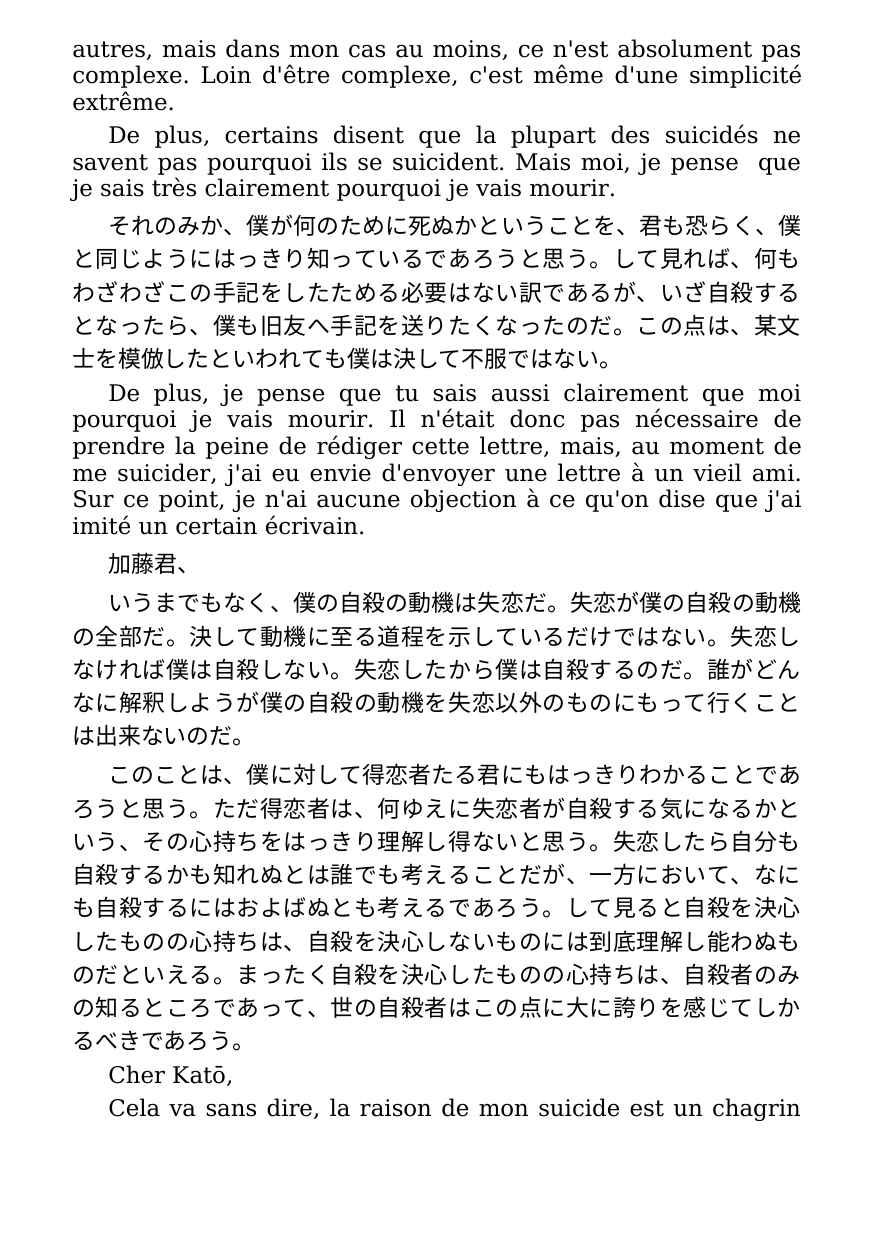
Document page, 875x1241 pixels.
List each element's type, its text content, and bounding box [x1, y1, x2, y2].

text De plus, je pense que tu sais aussi clairement que moi pourquoi je vais mourir. Il n'était donc pas nécessaire de prendre la peine de rédiger cette lettre, mais, au moment de me suicider, j'ai eu envie d'envoyer une lettre à un vieil ami. Sur ce point, je n'ai aucune objection à ce qu'on dise que j'ai imité un certain écrivain. [72, 380, 802, 540]
text このことは、僕に対して得恋者たる君にもはっきりわかることであろうと思う。ただ得恋者は、何ゆえに失恋者が自殺する気になるかという、その心持ちをはっきり理解し得ないと思う。失恋したら自分も自殺するかも知れぬとは誰でも考えることだが、一方において、なにも自殺するにはおよばぬとも考えるであろう。して見ると自殺を決心したものの心持ちは、自殺を決心しないものには到底理解し能わぬものだといえる。まったく自殺を決心したものの心持ちは、自殺者のみの知るところであって、世の自殺者はこの点に大に誇りを感じてしかるべきであろう。 [72, 757, 802, 1056]
text autres, mais dans mon cas au moins, ce n'est absolument pas complexe. Loin d'être complexe, c'est même d'une simplicité extrême. [72, 36, 802, 116]
text Cher Katō, [72, 1062, 802, 1089]
text Cela va sans dire, la raison de mon suicide est un chagrin [72, 1095, 802, 1121]
text De plus, certains disent que la plupart des suicidés ne savent pas pourquoi ils se suicident. Mais moi, je pense que je sais très clairement pourquoi je vais mourir. [72, 122, 802, 202]
text いうまでもなく、僕の自殺の動機は失恋だ。失恋が僕の自殺の動機の全部だ。決して動機に至る道程を示しているだけではない。失恋しなければ僕は自殺しない。失恋したから僕は自殺するのだ。誰がどんなに解釈しようが僕の自殺の動機を失恋以外のものにもって行くことは出来ないのだ。 [72, 585, 802, 751]
text 加藤君、 [72, 546, 802, 579]
text それのみか、僕が何のために死ぬかということを、君も恐らく、僕と同じようにはっきり知っているであろうと思う。して見れば、何もわざわざこの手記をしたためる必要はない訳であるが、いざ自殺するとなったら、僕も旧友へ手記を送りたくなったのだ。この点は、某文士を模倣したといわれても僕は決して不服ではない。 [72, 208, 802, 374]
